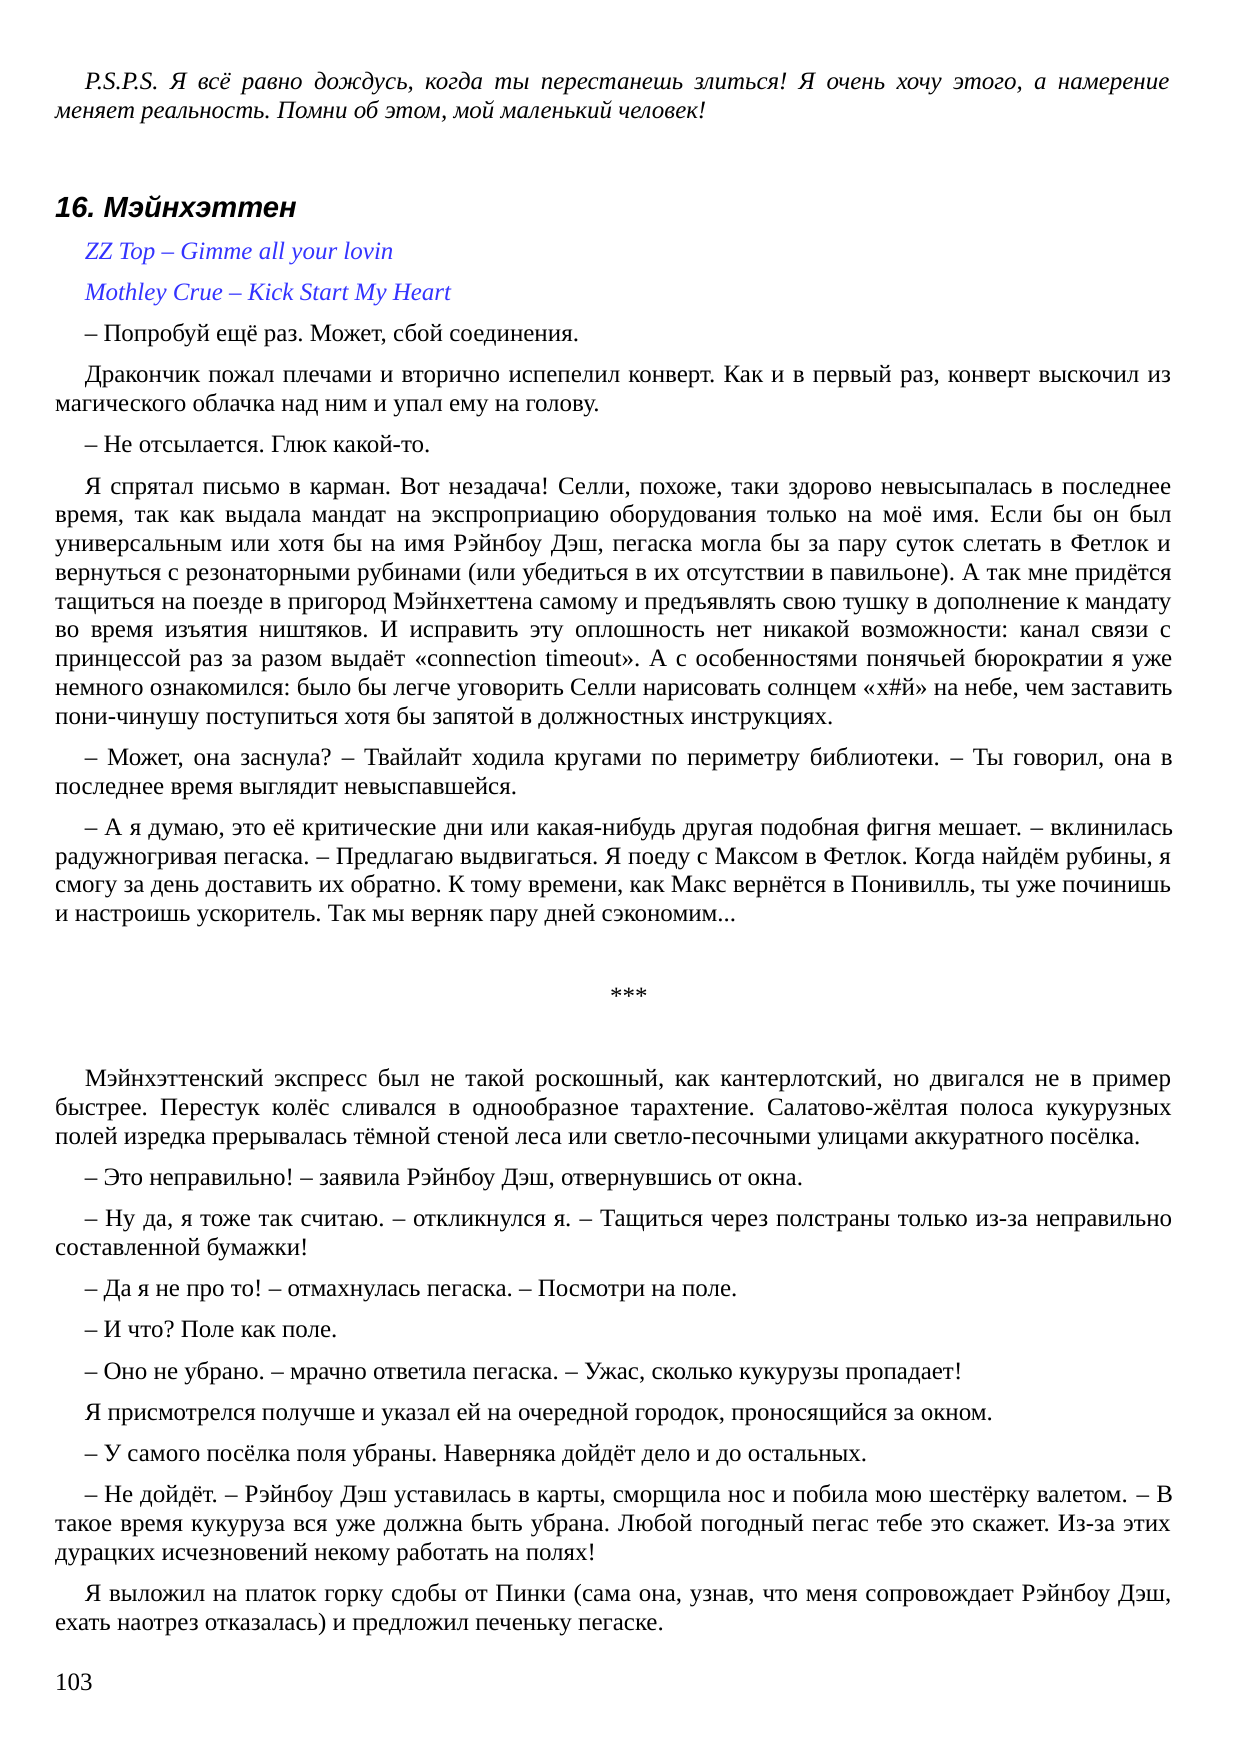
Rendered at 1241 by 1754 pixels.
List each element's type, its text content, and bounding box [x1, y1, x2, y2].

text *** [55, 981, 1173, 1009]
text – Попробуй ещё раз. Может, сбой соединения. [55, 318, 1173, 347]
text Я спрятал письмо в карман. Вот незадача! Селли, похоже, таки здорово невысыпалась в последнее время, так как выдала мандат на экспроприацию оборудования только на моё имя. Если бы он был универсальным или хотя бы на имя Рэйнбоу Дэш, пегаска могла бы за пару суток слетать в Фетлок и вернуться с резонаторными рубинами (или убедиться в их отсутствии в павильоне). А так мне придётся тащиться на поезде в пригород Мэйнхеттена самому и предъявлять свою тушку в дополнение к мандату во время изъятия ништяков. И исправить эту оплошность нет никакой возможности: канал связи с принцессой раз за разом выдаёт «connection timeout». А с особенностями понячьей бюрократии я уже немного ознакомился: было бы легче уговорить Селли нарисовать солнцем «х#й» на небе, чем заставить пони-чинушу поступиться хотя бы запятой в должностных инструкциях. [55, 471, 1173, 729]
text – Оно не убрано. – мрачно ответила пегаска. – Ужас, сколько кукурузы пропадает! [55, 1356, 1173, 1384]
text – Ну да, я тоже так считаю. – откликнулся я. – Тащиться через полстраны только из-за неправильно составленной бумажки! [55, 1203, 1173, 1261]
text – Не отсылается. Глюк какой-то. [55, 429, 1173, 458]
text – Не дойдёт. – Рэйнбоу Дэш уставилась в карты, сморщила нос и побила мою шестёрку валетом. – В такое время кукуруза вся уже должна быть убрана. Любой погодный пегас тебе это скажет. Из-за этих дурацких исчезновений некому работать на полях! [55, 1479, 1173, 1566]
text – Это неправильно! – заявила Рэйнбоу Дэш, отвернувшись от окна. [55, 1162, 1173, 1191]
text ZZ Top – Gimme all your lovin [55, 236, 1173, 264]
text Я присмотрелся получше и указал ей на очередной городок, проносящийся за окном. [55, 1397, 1173, 1426]
text – У самого посёлка поля убраны. Наверняка дойдёт дело и до остальных. [55, 1438, 1173, 1467]
text P.S.P.S. Я всё равно дождусь, когда ты перестанешь злиться! Я очень хочу этого, а намерение меняет реальность. Помни об этом, мой маленький человек! [55, 66, 1173, 123]
text Мэйнхэттенский экспресс был не такой роскошный, как кантерлотский, но двигался не в пример быстрее. Перестук колёс сливался в однообразное тарахтение. Салатово-жёлтая полоса кукурузных полей изредка прерывалась тёмной стеной леса или светло-песочными улицами аккуратного посёлка. [55, 1063, 1173, 1149]
text Я выложил на платок горку сдобы от Пинки (сама она, узнав, что меня сопровождает Рэйнбоу Дэш, ехать наотрез отказалась) и предложил печеньку пегаске. [55, 1578, 1173, 1636]
text – Может, она заснула? – Твайлайт ходила кругами по периметру библиотеки. – Ты говорил, она в последнее время выглядит невыспавшейся. [55, 742, 1173, 799]
text Mothley Crue – Kick Start My Heart [55, 277, 1173, 306]
text – Да я не про то! – отмахнулась пегаска. – Посмотри на поле. [55, 1273, 1173, 1302]
subtitle 16. Мэйнхэттен [55, 190, 1173, 223]
text – И что? Поле как поле. [55, 1314, 1173, 1343]
text Дракончик пожал плечами и вторично испепелил конверт. Как и в первый раз, конверт выскочил из магического облачка над ним и упал ему на голову. [55, 359, 1173, 417]
text – А я думаю, это её критические дни или какая-нибудь другая подобная фигня мешает. – вклинилась радужногривая пегаска. – Предлагаю выдвигаться. Я поеду с Максом в Фетлок. Когда найдём рубины, я смогу за день доставить их обратно. К тому времени, как Макс вернётся в Понивилль, ты уже починишь и настроишь ускоритель. Так мы верняк пару дней сэкономим... [55, 812, 1173, 927]
